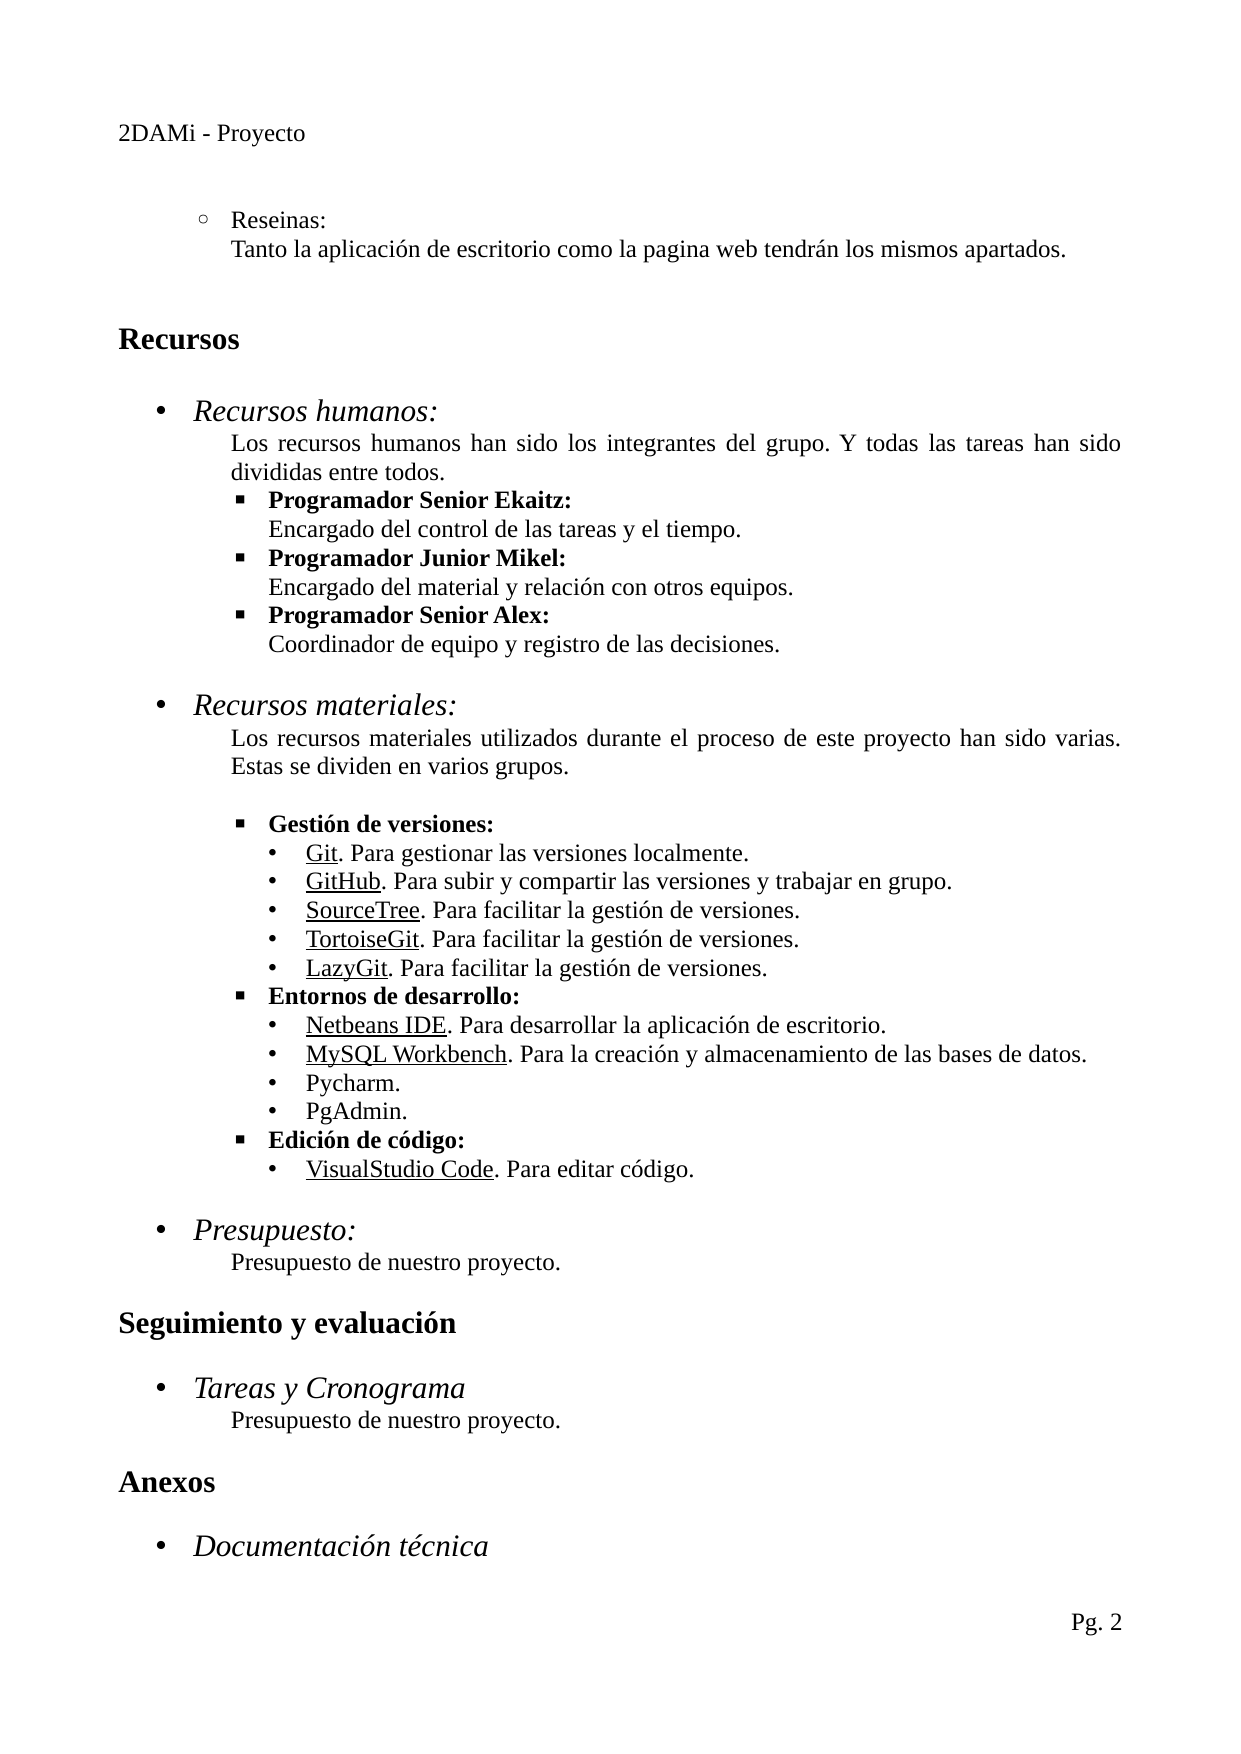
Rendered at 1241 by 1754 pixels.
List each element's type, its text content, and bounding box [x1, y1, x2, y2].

list Git. Para gestionar las versiones localmente. [268, 838, 1122, 866]
list Presupuesto: [156, 1211, 1122, 1247]
list SourceTree. Para facilitar la gestión de versiones. [268, 895, 1122, 924]
list Programador Junior Mikel: [231, 543, 1122, 572]
list MySQL Workbench. Para la creación y almacenamiento de las bases de datos. [268, 1039, 1122, 1068]
list Recursos [118, 320, 1122, 356]
list Netbeans IDE. Para desarrollar la aplicación de escritorio. [268, 1010, 1122, 1039]
list Los recursos humanos han sido los integrantes del grupo. Y todas las tareas han sido divididas entre todos. [193, 428, 1122, 485]
list Tanto la aplicación de escritorio como la pagina web tendrán los mismos apartados. [193, 234, 1122, 263]
list Coordinador de equipo y registro de las decisiones. [231, 629, 1122, 658]
list PgAdmin. [268, 1096, 1122, 1125]
list Presupuesto de nuestro proyecto. [193, 1247, 1122, 1276]
list Los recursos materiales utilizados durante el proceso de este proyecto han sido varias. Estas se dividen en varios grupos. [193, 723, 1122, 780]
list Reseinas: [193, 205, 1122, 234]
list Anexos [118, 1463, 1122, 1499]
list Documentación técnica [156, 1528, 1122, 1563]
list Encargado del material y relación con otros equipos. [231, 572, 1122, 600]
list Recursos humanos: [156, 392, 1122, 428]
list Pycharm. [268, 1068, 1122, 1096]
list Edición de código: [231, 1125, 1122, 1154]
list Seguimiento y evaluación [118, 1305, 1122, 1341]
list Tareas y Cronograma [156, 1369, 1122, 1405]
list Encargado del control de las tareas y el tiempo. [231, 514, 1122, 543]
list GitHub. Para subir y compartir las versiones y trabajar en grupo. [268, 866, 1122, 895]
list TortoiseGit. Para facilitar la gestión de versiones. [268, 924, 1122, 953]
list Recursos materiales: [156, 687, 1122, 723]
list Entornos de desarrollo: [231, 981, 1122, 1010]
list Presupuesto de nuestro proyecto. [193, 1405, 1122, 1434]
list VisualStudio Code. Para editar código. [268, 1154, 1122, 1183]
list LazyGit. Para facilitar la gestión de versiones. [268, 953, 1122, 981]
list Programador Senior Alex: [231, 600, 1122, 629]
list Gestión de versiones: [231, 809, 1122, 838]
list Programador Senior Ekaitz: [231, 485, 1122, 514]
